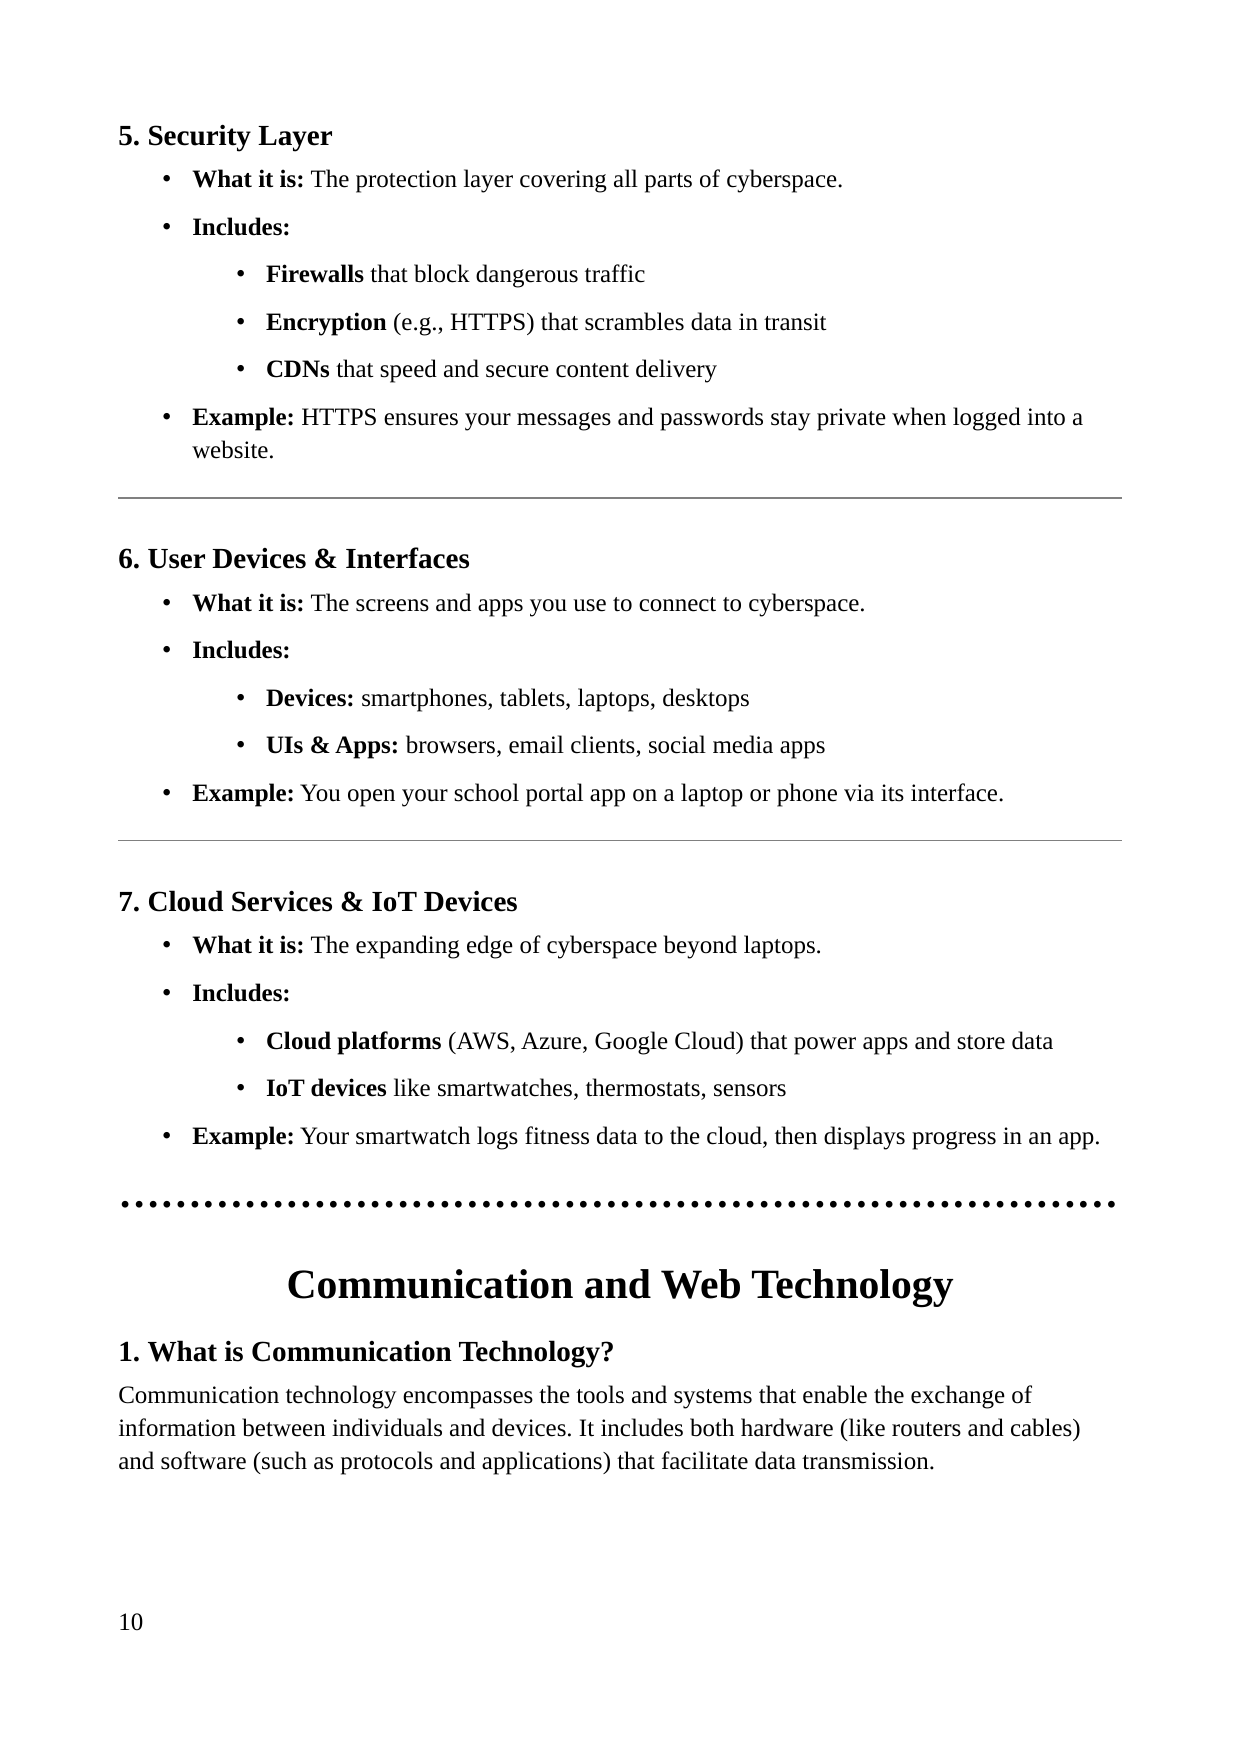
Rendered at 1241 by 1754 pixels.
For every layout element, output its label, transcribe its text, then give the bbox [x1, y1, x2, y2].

list Includes: [162, 978, 1122, 1007]
subtitle 6. User Devices & Interfaces [118, 542, 1122, 575]
subtitle 1. What is Communication Technology? [118, 1334, 1122, 1368]
subtitle 5. Security Layer [118, 118, 1122, 152]
list What it is: The screens and apps you use to connect to cyberspace. [162, 588, 1122, 616]
list Example: Your smartwatch logs fitness data to the cloud, then displays progress in an app. [162, 1121, 1122, 1150]
list Example: You open your school portal app on a laptop or phone via its interface. [162, 778, 1122, 807]
text ……………………………………………………………… [118, 1169, 1122, 1217]
list Includes: [162, 212, 1122, 241]
text Communication technology encompasses the tools and systems that enable the exchange of information between individuals and devices. It includes both hardware (like routers and cables) and software (such as protocols and applications) that facilitate data transmission. [118, 1380, 1122, 1475]
list What it is: The expanding edge of cyberspace beyond laptops. [162, 931, 1122, 959]
subtitle Communication and Web Technology [118, 1259, 1122, 1307]
subtitle 7. Cloud Services & IoT Devices [118, 884, 1122, 918]
list Includes: [162, 635, 1122, 664]
list What it is: The protection layer covering all parts of cyberspace. [162, 164, 1122, 193]
list CDNs that speed and secure content delivery [236, 354, 1122, 383]
list Encryption (e.g., HTTPS) that scrambles data in transit [236, 307, 1122, 336]
list UIs & Apps: browsers, email clients, social media apps [236, 731, 1122, 759]
list Firewalls that block dangerous traffic [236, 259, 1122, 288]
list Cloud platforms (AWS, Azure, Google Cloud) that power apps and store data [236, 1026, 1122, 1054]
list IoT devices like smartwatches, thermostats, sensors [236, 1073, 1122, 1102]
list Example: HTTPS ensures your messages and passwords stay private when logged into a website. [162, 402, 1122, 464]
list Devices: smartphones, tablets, laptops, desktops [236, 683, 1122, 712]
